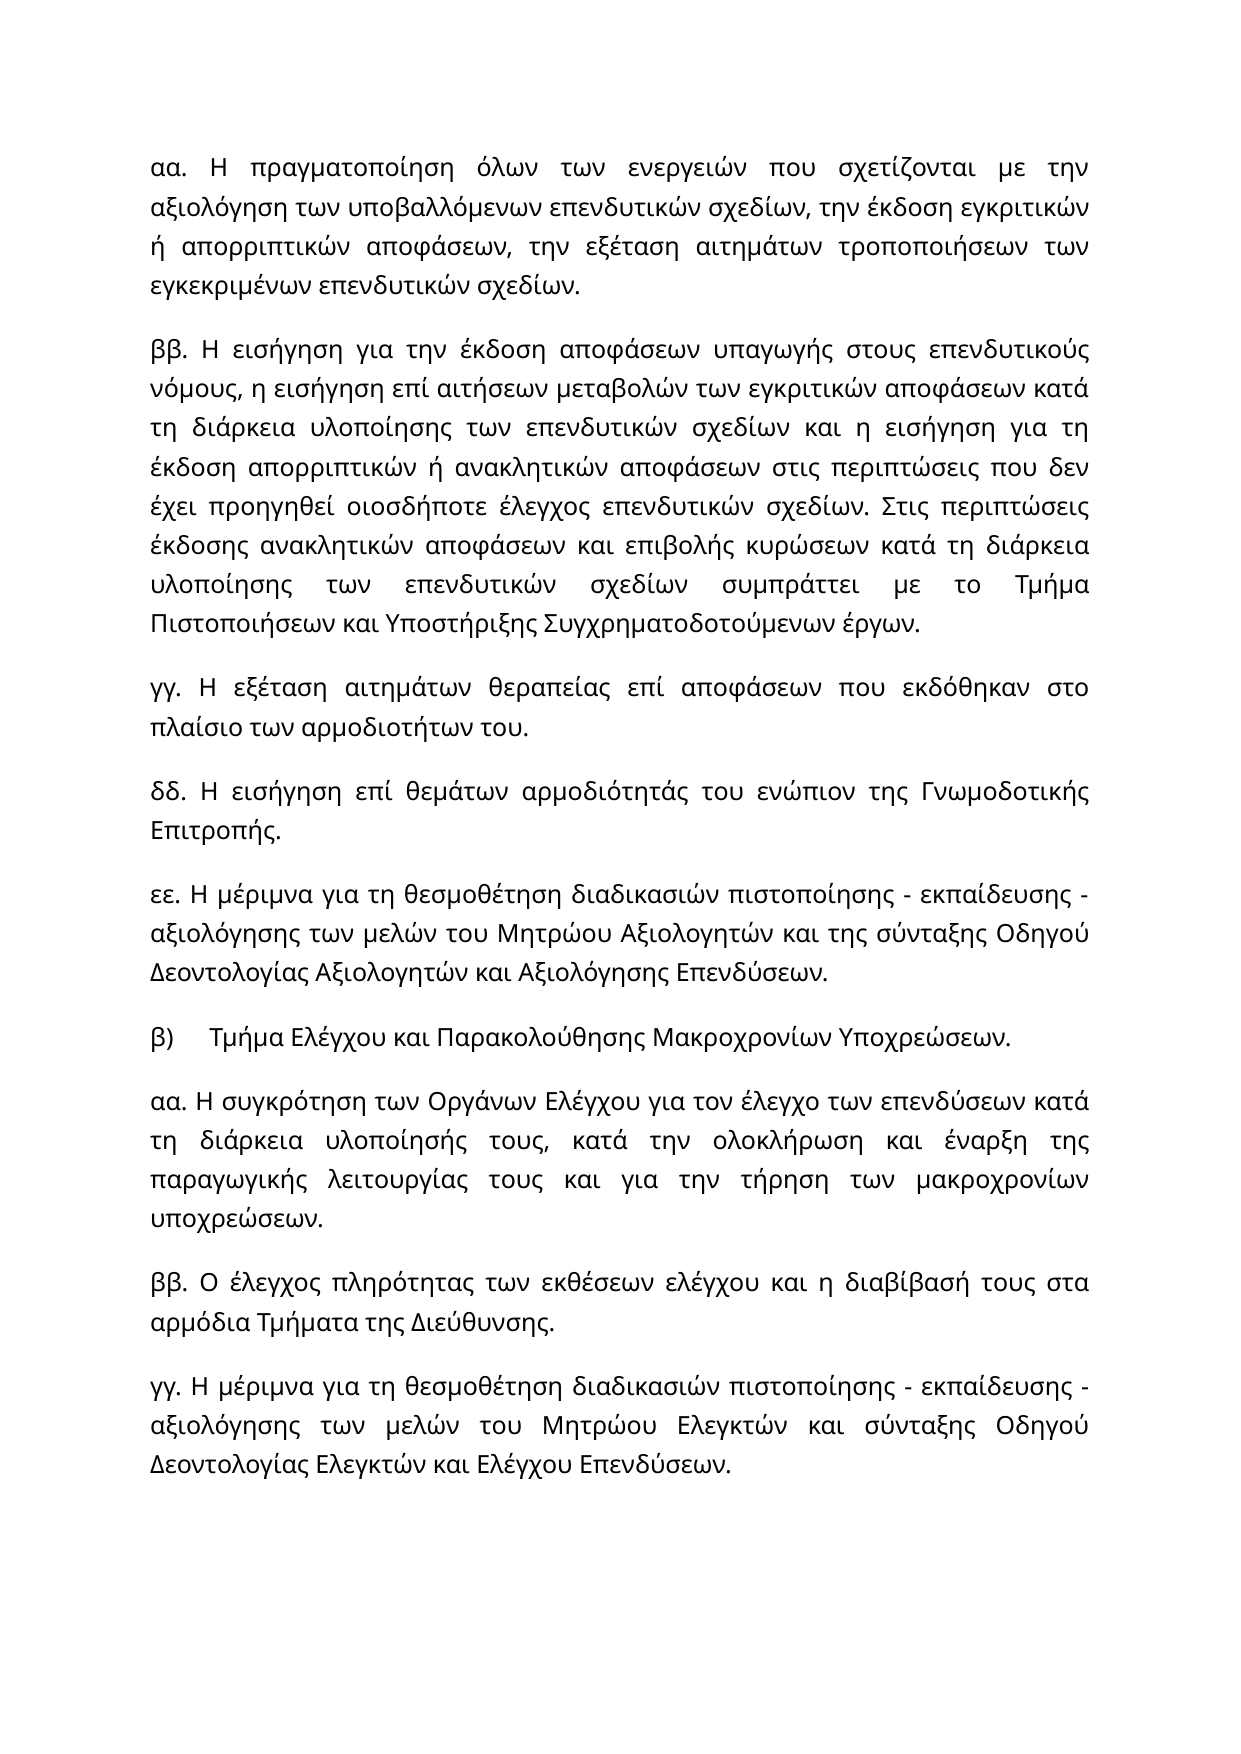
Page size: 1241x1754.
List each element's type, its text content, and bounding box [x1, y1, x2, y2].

text ββ. Ο έλεγχος πληρότητας των εκθέσεων ελέγχου και η διαβίβασή τους στα αρμόδια Τμήματα της Διεύθυνσης. [150, 1265, 1090, 1338]
text δδ. Η εισήγηση επί θεμάτων αρμοδιότητάς του ενώπιον της Γνωμοδοτικής Επιτροπής. [150, 773, 1090, 847]
text γγ. Η εξέταση αιτημάτων θεραπείας επί αποφάσεων που εκδόθηκαν στο πλαίσιο των αρμοδιοτήτων του. [150, 670, 1090, 743]
text γγ. H μέριμνα για τη θεσμοθέτηση διαδικασιών πιστοποίησης - εκπαίδευσης - αξιολόγησης των μελών του Μητρώου Ελεγκτών και σύνταξης Οδηγού Δεοντολογίας Ελεγκτών και Ελέγχου Επενδύσεων. [150, 1368, 1090, 1481]
text εε. H μέριμνα για τη θεσμοθέτηση διαδικασιών πιστοποίησης - εκπαίδευσης - αξιολόγησης των μελών του Μητρώου Αξιολογητών και της σύνταξης Οδηγού Δεοντολογίας Αξιολογητών και Αξιολόγησης Επενδύσεων. [150, 877, 1090, 989]
text αα. Η συγκρότηση των Οργάνων Ελέγχου για τον έλεγχο των επενδύσεων κατά τη διάρκεια υλοποίησής τους, κατά την ολοκλήρωση και έναρξη της παραγωγικής λειτουργίας τους και για την τήρηση των μακροχρονίων υποχρεώσεων. [150, 1083, 1090, 1235]
text ββ. Η εισήγηση για την έκδοση αποφάσεων υπαγωγής στους επενδυτικούς νόμους, η εισήγηση επί αιτήσεων μεταβολών των εγκριτικών αποφάσεων κατά τη διάρκεια υλοποίησης των επενδυτικών σχεδίων και η εισήγηση για τη έκδοση απορριπτικών ή ανακλητικών αποφάσεων στις περιπτώσεις που δεν έχει προηγηθεί οιοσδήποτε έλεγχος επενδυτικών σχεδίων. Στις περιπτώσεις έκδοσης ανακλητικών αποφάσεων και επιβολής κυρώσεων κατά τη διάρκεια υλοποίησης των επενδυτικών σχεδίων συμπράττει με το Τμήμα Πιστοποιήσεων και Υποστήριξης Συγχρηματοδοτούμενων έργων. [150, 332, 1090, 640]
list β) Τμήμα Ελέγχου και Παρακολούθησης Μακροχρονίων Υποχρεώσεων. [150, 1019, 1090, 1053]
text αα. Η πραγματοποίηση όλων των ενεργειών που σχετίζονται με την αξιολόγηση των υποβαλλόμενων επενδυτικών σχεδίων, την έκδοση εγκριτικών ή απορριπτικών αποφάσεων, την εξέταση αιτημάτων τροποποιήσεων των εγκεκριμένων επενδυτικών σχεδίων. [150, 150, 1090, 302]
